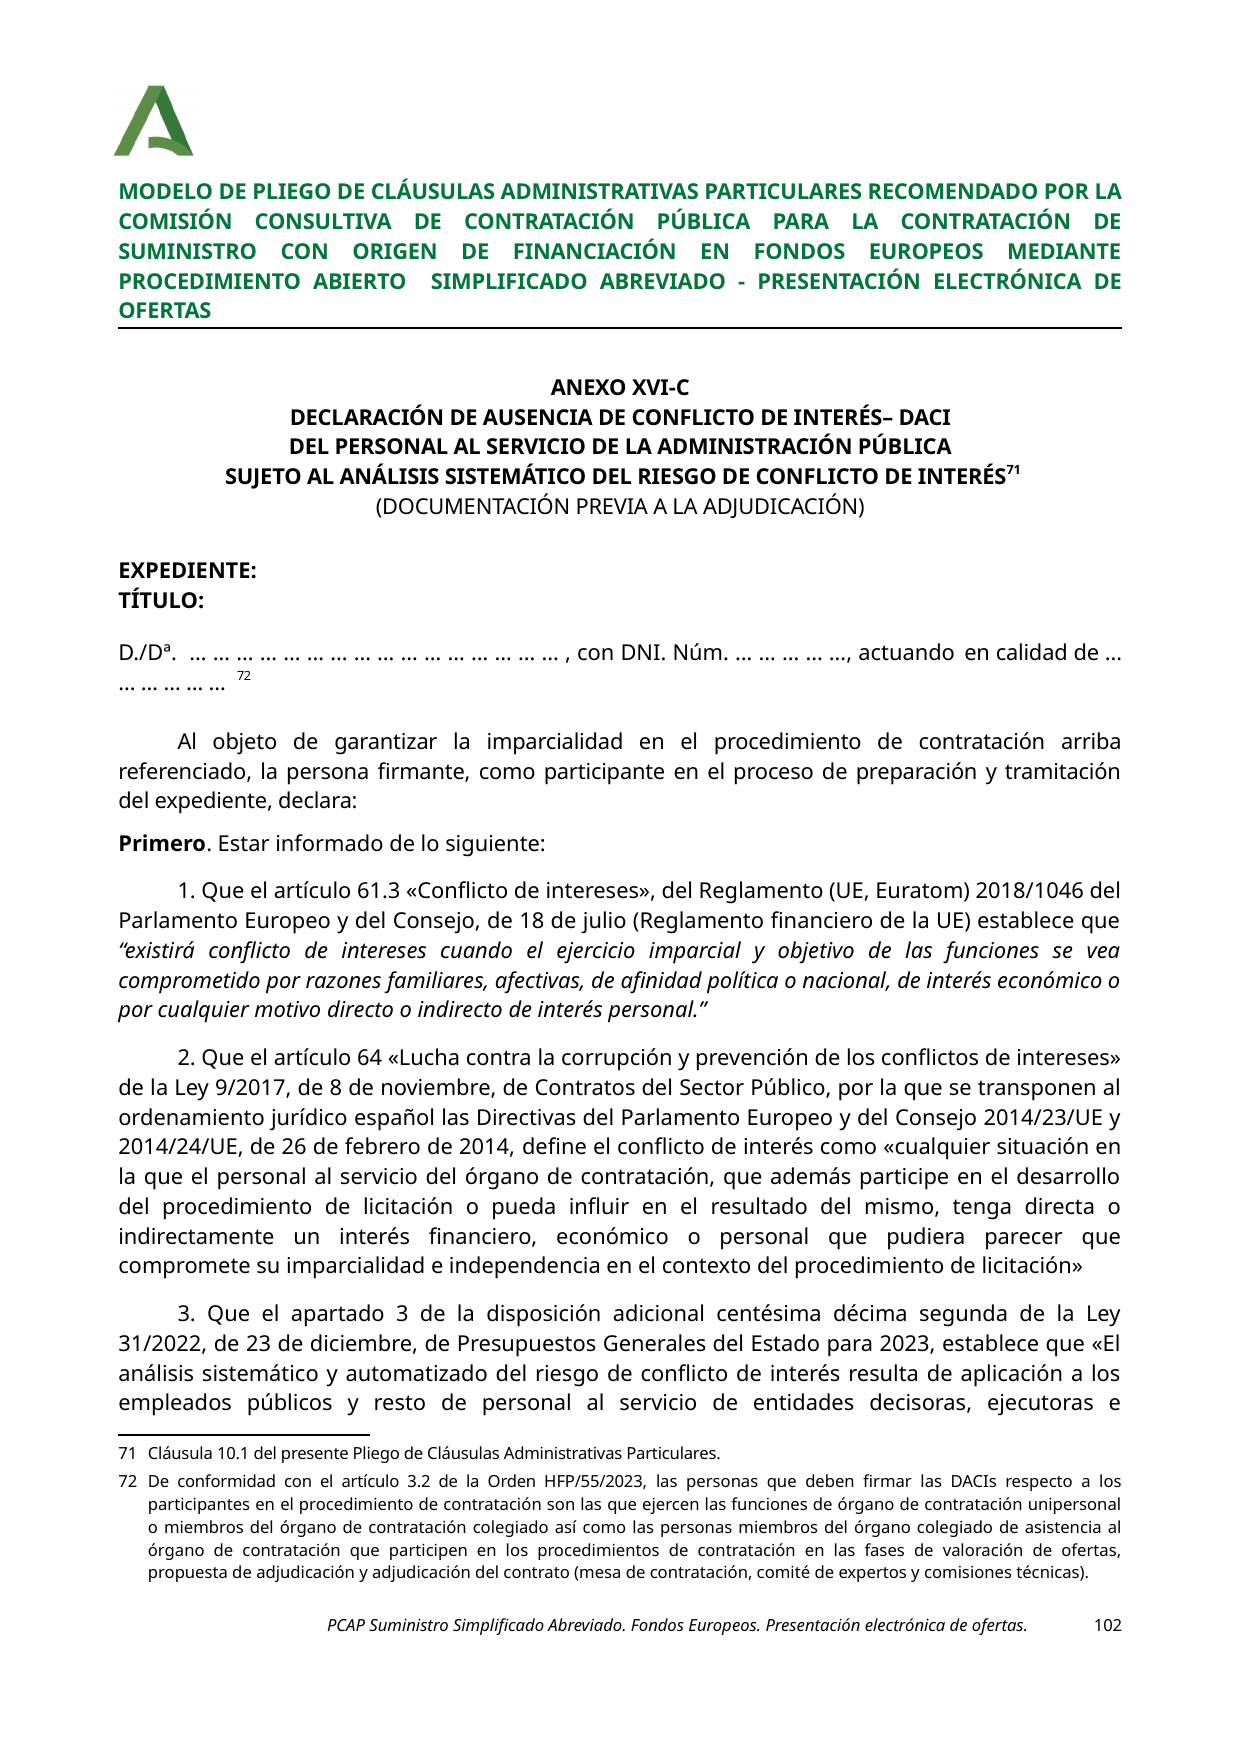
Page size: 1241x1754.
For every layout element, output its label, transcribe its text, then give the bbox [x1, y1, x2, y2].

text EXPEDIENTE: [118, 555, 1122, 584]
text (DOCUMENTACIÓN PREVIA A LA ADJUDICACIÓN) [118, 491, 1122, 521]
text De conformidad con el artículo 3.2 de la Orden HFP/55/2023, las personas que deben firmar las DACIs respecto a los participantes en el procedimiento de contratación son las que ejercen las funciones de órgano de contratación unipersonal o miembros del órgano de contratación colegiado así como las personas miembros del órgano colegiado de asistencia al órgano de contratación que participen en los procedimientos de contratación en las fases de valoración de ofertas, propuesta de adjudicación y adjudicación del contrato (mesa de contratación, comité de expertos y comisiones técnicas). [118, 1470, 1122, 1584]
text ANEXO XVI-C [118, 372, 1122, 402]
text 3. Que el apartado 3 de la disposición adicional centésima décima segunda de la Ley 31/2022, de 23 de diciembre, de Presupuestos Generales del Estado para 2023, establece que «El análisis sistemático y automatizado del riesgo de conflicto de interés resulta de aplicación a los empleados públicos y resto de personal al servicio de entidades decisoras, ejecutoras e [118, 1298, 1122, 1417]
text 1. Que el artículo 61.3 «Conflicto de intereses», del Reglamento (UE, Euratom) 2018/1046 del Parlamento Europeo y del Consejo, de 18 de julio (Reglamento financiero de la UE) establece que “existirá conflicto de intereses cuando el ejercicio imparcial y objetivo de las funciones se vea comprometido por razones familiares, afectivas, de afinidad política o nacional, de interés económico o por cualquier motivo directo o indirecto de interés personal.” [118, 875, 1122, 1024]
picture [109, 81, 198, 160]
text Al objeto de garantizar la imparcialidad en el procedimiento de contratación arriba referenciado, la persona firmante, como participante en el proceso de preparación y tramitación del expediente, declara: [118, 726, 1122, 815]
text Cláusula 10.1 del presente Pliego de Cláusulas Administrativas Particulares. [118, 1441, 1122, 1464]
text 2. Que el artículo 64 «Lucha contra la corrupción y prevención de los conflictos de intereses» de la Ley 9/2017, de 8 de noviembre, de Contratos del Sector Público, por la que se transponen al ordenamiento jurídico español las Directivas del Parlamento Europeo y del Consejo 2014/23/UE y 2014/24/UE, de 26 de febrero de 2014, define el conflicto de interés como «cualquier situación en la que el personal al servicio del órgano de contratación, que además participe en el desarrollo del procedimiento de licitación o pueda influir en el resultado del mismo, tenga directa o indirectamente un interés financiero, económico o personal que pudiera parecer que compromete su imparcialidad e independencia en el contexto del procedimiento de licitación» [118, 1042, 1122, 1280]
text DEL PERSONAL AL SERVICIO DE LA ADMINISTRACIÓN PÚBLICA [118, 431, 1122, 461]
text Primero. Estar informado de lo siguiente: [118, 828, 1122, 857]
text DECLARACIÓN DE AUSENCIA DE CONFLICTO DE INTERÉS– DACI [118, 402, 1122, 431]
text MODELO DE PLIEGO DE CLÁUSULAS ADMINISTRATIVAS PARTICULARES RECOMENDADO POR LA COMISIÓN CONSULTIVA DE CONTRATACIÓN PÚBLICA PARA LA CONTRATACIÓN DE SUMINISTRO CON ORIGEN DE FINANCIACIÓN EN FONDOS EUROPEOS MEDIANTE PROCEDIMIENTO ABIERTO SIMPLIFICADO ABREVIADO - PRESENTACIÓN ELECTRÓNICA DE OFERTAS [118, 176, 1122, 327]
text SUJETO AL ANÁLISIS SISTEMÁTICO DEL RIESGO DE CONFLICTO DE INTERÉS [118, 461, 1122, 491]
text TÍTULO: [118, 584, 1122, 614]
text D./Dª. … … … … … … … … … … … … … … … … , con DNI. Núm. … … … … …, actuando en calidad de … … … … … … [118, 637, 1122, 697]
